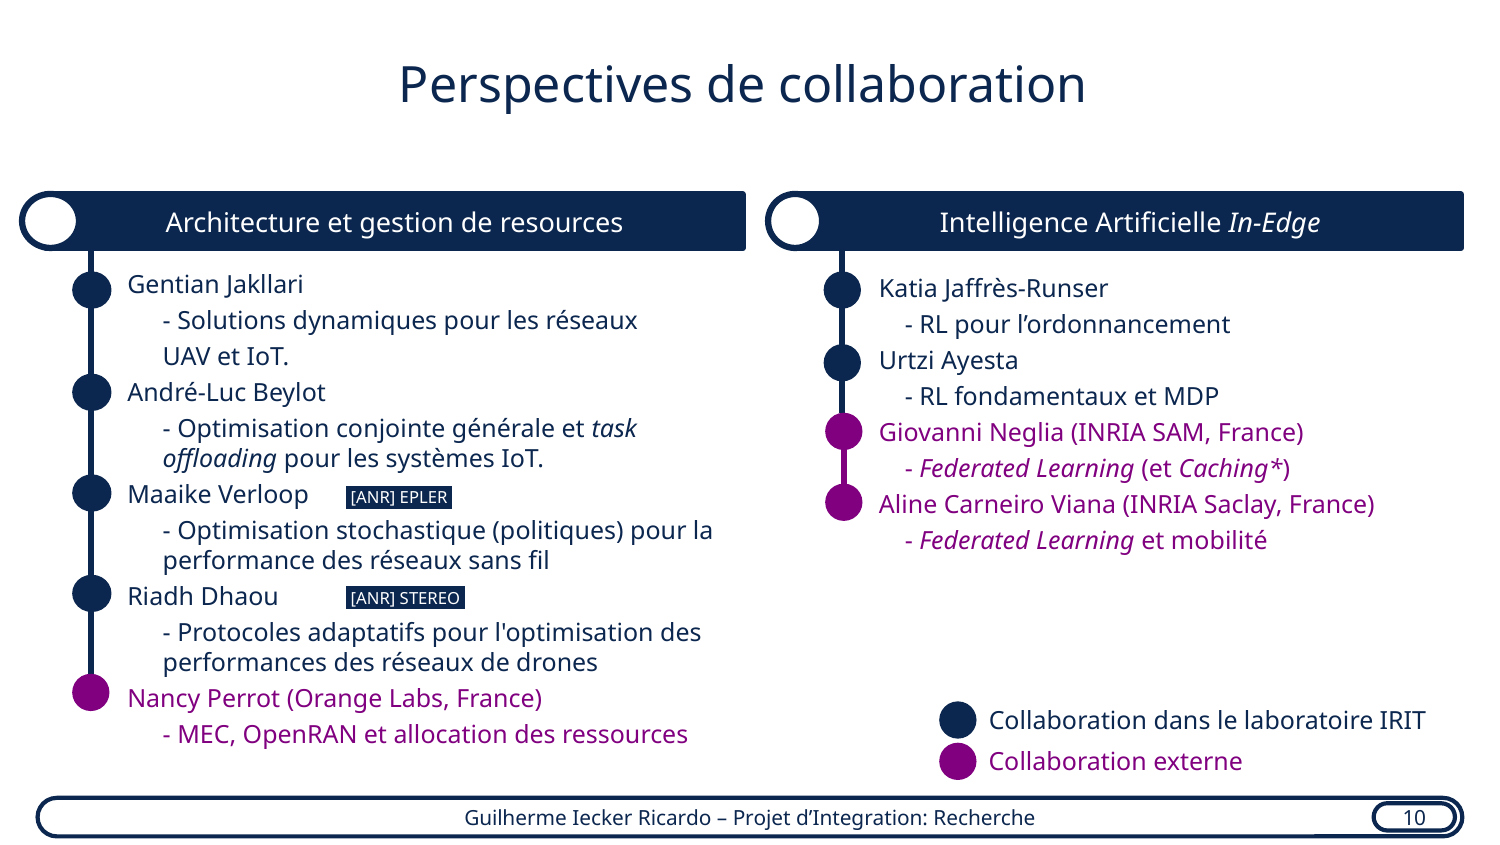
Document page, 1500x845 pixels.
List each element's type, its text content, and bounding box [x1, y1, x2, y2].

text_box Intelligence Artificielle In-Edge [803, 194, 1461, 248]
text_box [94, 271, 109, 309]
text_box [825, 483, 863, 521]
text_box [939, 742, 977, 781]
text_box 10 [1373, 803, 1456, 831]
text_box [ANR] EPLER [331, 478, 497, 533]
text_box Katia Jaffrès-Runser - RL pour l’ordonnancement Urtzi Ayesta - RL fondamentaux et MDP Giovanni Neglia (INRIA SAM, France) - Federated Learning (et Caching*) Aline Carneiro Viana (INRIA Saclay, France) - Federated Learning et mobilité [861, 261, 1500, 565]
text_box [72, 271, 88, 309]
text_box [22, 193, 80, 248]
text_box [72, 374, 88, 411]
text_box [94, 474, 109, 512]
text_box [72, 574, 112, 613]
text_box [823, 344, 861, 382]
text_box [72, 673, 110, 712]
text_box [72, 474, 88, 512]
text_box Gentian Jakllari - Solutions dynamiques pour les réseaux UAV et IoT. André-Luc Beylot - Optimisation conjointe générale et task offloading pour les systèmes IoT. Maaike Verloop - Optimisation stochastique (politiques) pour la performance des réseaux sans fil Riadh Dhaou - Protocoles adaptatifs pour l'optimisation des performances des réseaux de drones Nancy Perrot (Orange Labs, France) - MEC, OpenRAN et allocation des ressources [109, 258, 749, 759]
text_box Collaboration externe [970, 745, 1309, 786]
text_box [ANR] STEREO [331, 578, 497, 633]
text_box [94, 373, 109, 411]
text_box Collaboration dans le laboratoire IRIT [970, 693, 1500, 745]
text_box Guilherme Iecker Ricardo – Projet d’Integration: Recherche [37, 797, 1463, 837]
text_box [823, 271, 861, 309]
text_box Architecture et gestion de resources [58, 194, 743, 248]
text_box Perspectives de collaboration [37, 37, 1463, 193]
text_box [939, 701, 970, 739]
text_box [825, 412, 863, 451]
text_box [768, 193, 823, 248]
